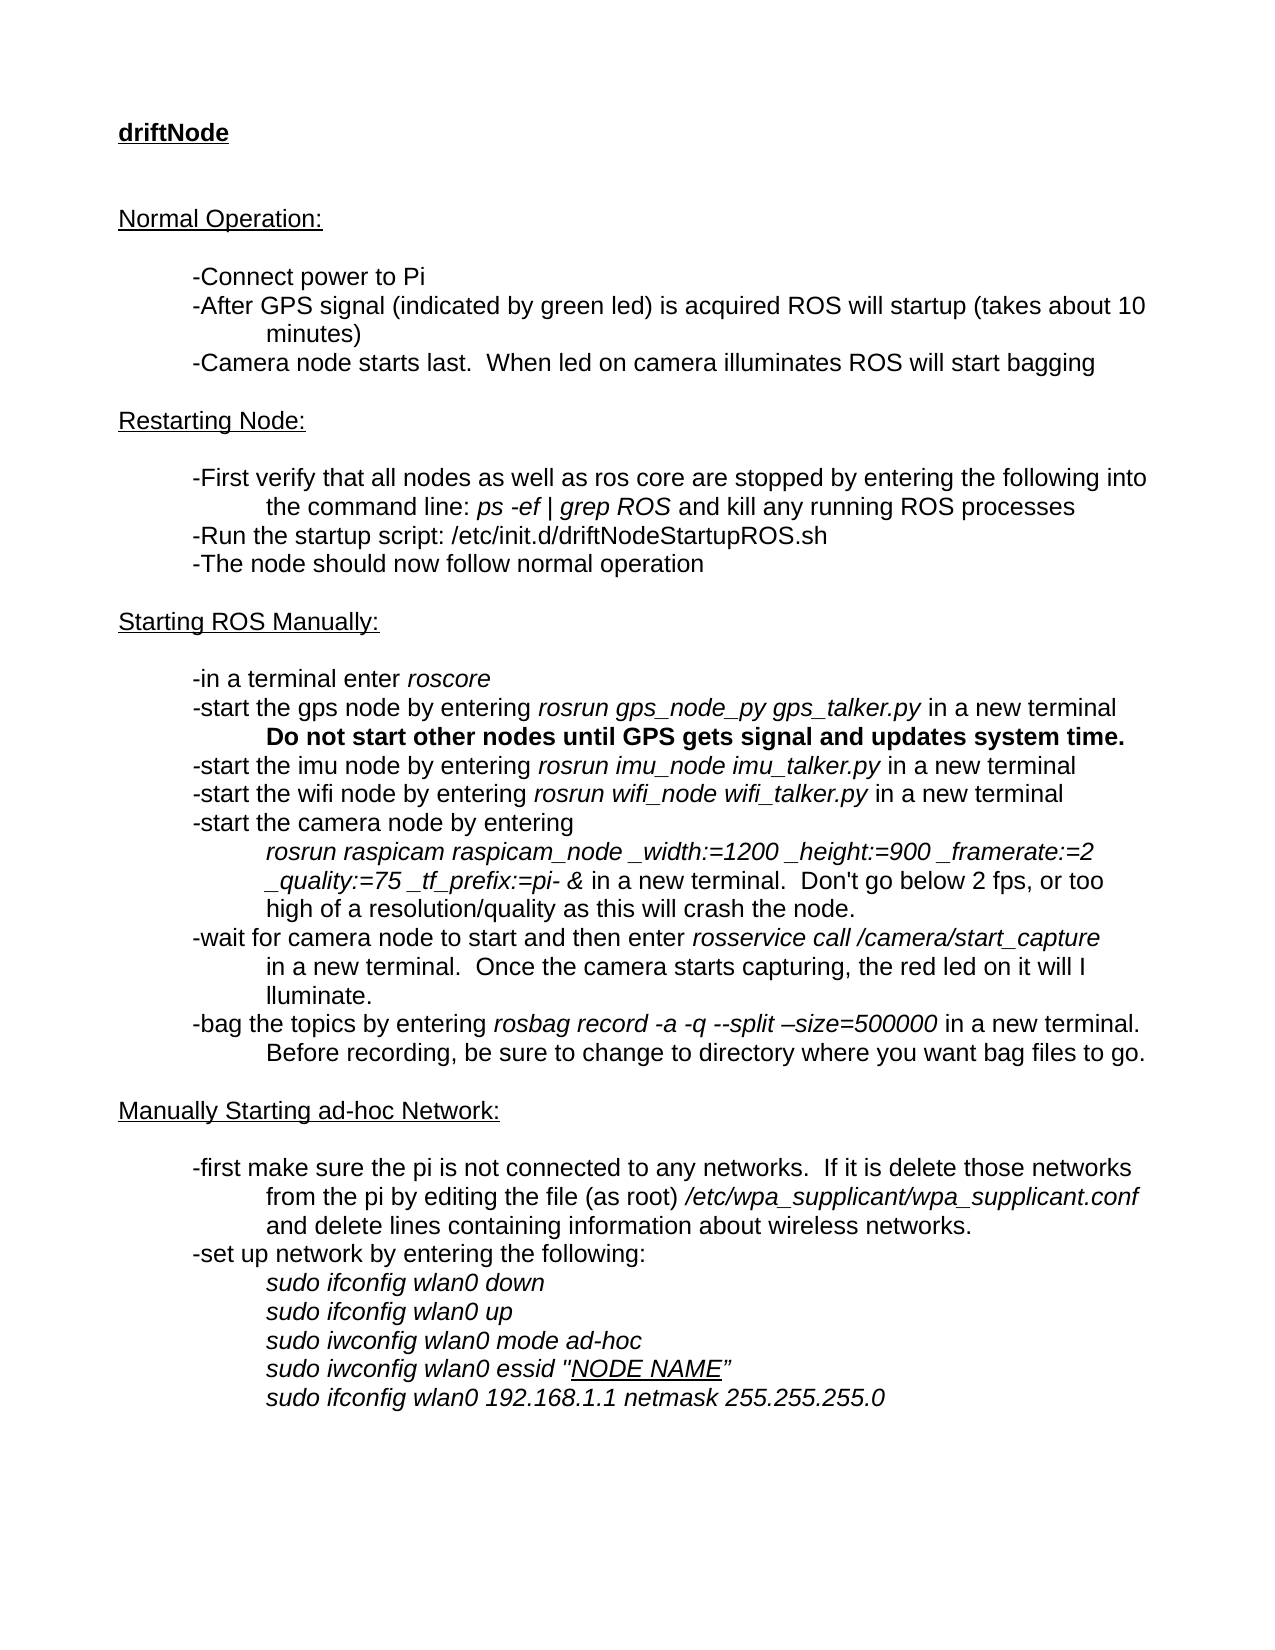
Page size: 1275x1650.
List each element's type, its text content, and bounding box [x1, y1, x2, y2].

text -Connect power to Pi [118, 262, 1157, 291]
text -The node should now follow normal operation [118, 549, 1157, 578]
text -First verify that all nodes as well as ros core are stopped by entering the following into the command line: ps -ef | grep ROS and kill any running ROS processes [118, 463, 1157, 521]
text -Run the startup script: /etc/init.d/driftNodeStartupROS.sh [118, 521, 1157, 549]
text sudo ifconfig wlan0 192.168.1.1 netmask 255.255.255.0 [118, 1383, 1157, 1412]
text -start the wifi node by entering rosrun wifi_node wifi_talker.py in a new terminal [118, 779, 1157, 808]
text -set up network by entering the following: [118, 1239, 1157, 1268]
text Restarting Node: [118, 406, 1157, 434]
text -bag the topics by entering rosbag record -a -q --split –size=500000 in a new terminal. [118, 1009, 1157, 1038]
text in a new terminal. Once the camera starts capturing, the red led on it will I lluminate. [118, 952, 1157, 1009]
text Do not start other nodes until GPS gets signal and updates system time. [118, 722, 1157, 751]
text -After GPS signal (indicated by green led) is acquired ROS will startup (takes about 10 minutes) [118, 291, 1157, 348]
text rosrun raspicam raspicam_node _width:=1200 _height:=900 _framerate:=2 _quality:=75 _tf_prefix:=pi- & in a new terminal. Don't go below 2 fps, or too high of a resolution/quality as this will crash the node. [118, 837, 1157, 923]
text sudo ifconfig wlan0 up [118, 1297, 1157, 1326]
text Normal Operation: [118, 204, 1157, 233]
text sudo iwconfig wlan0 essid "NODE NAME” [118, 1354, 1157, 1383]
text and delete lines containing information about wireless networks. [118, 1211, 1157, 1239]
text -in a terminal enter roscore [118, 664, 1157, 693]
text -Camera node starts last. When led on camera illuminates ROS will start bagging [118, 348, 1157, 377]
text -start the gps node by entering rosrun gps_node_py gps_talker.py in a new terminal [118, 693, 1157, 722]
text Manually Starting ad-hoc Network: [118, 1096, 1157, 1124]
text -start the imu node by entering rosrun imu_node imu_talker.py in a new terminal [118, 751, 1157, 779]
text driftNode [118, 118, 1157, 147]
text -wait for camera node to start and then enter rosservice call /camera/start_capture [118, 923, 1157, 952]
text sudo ifconfig wlan0 down [118, 1268, 1157, 1297]
text sudo iwconfig wlan0 mode ad-hoc [118, 1326, 1157, 1354]
text -start the camera node by entering [118, 808, 1157, 837]
text Starting ROS Manually: [118, 607, 1157, 636]
text -first make sure the pi is not connected to any networks. If it is delete those networks from the pi by editing the file (as root) /etc/wpa_supplicant/wpa_supplicant.conf [118, 1153, 1157, 1211]
text Before recording, be sure to change to directory where you want bag files to go. [118, 1038, 1157, 1067]
